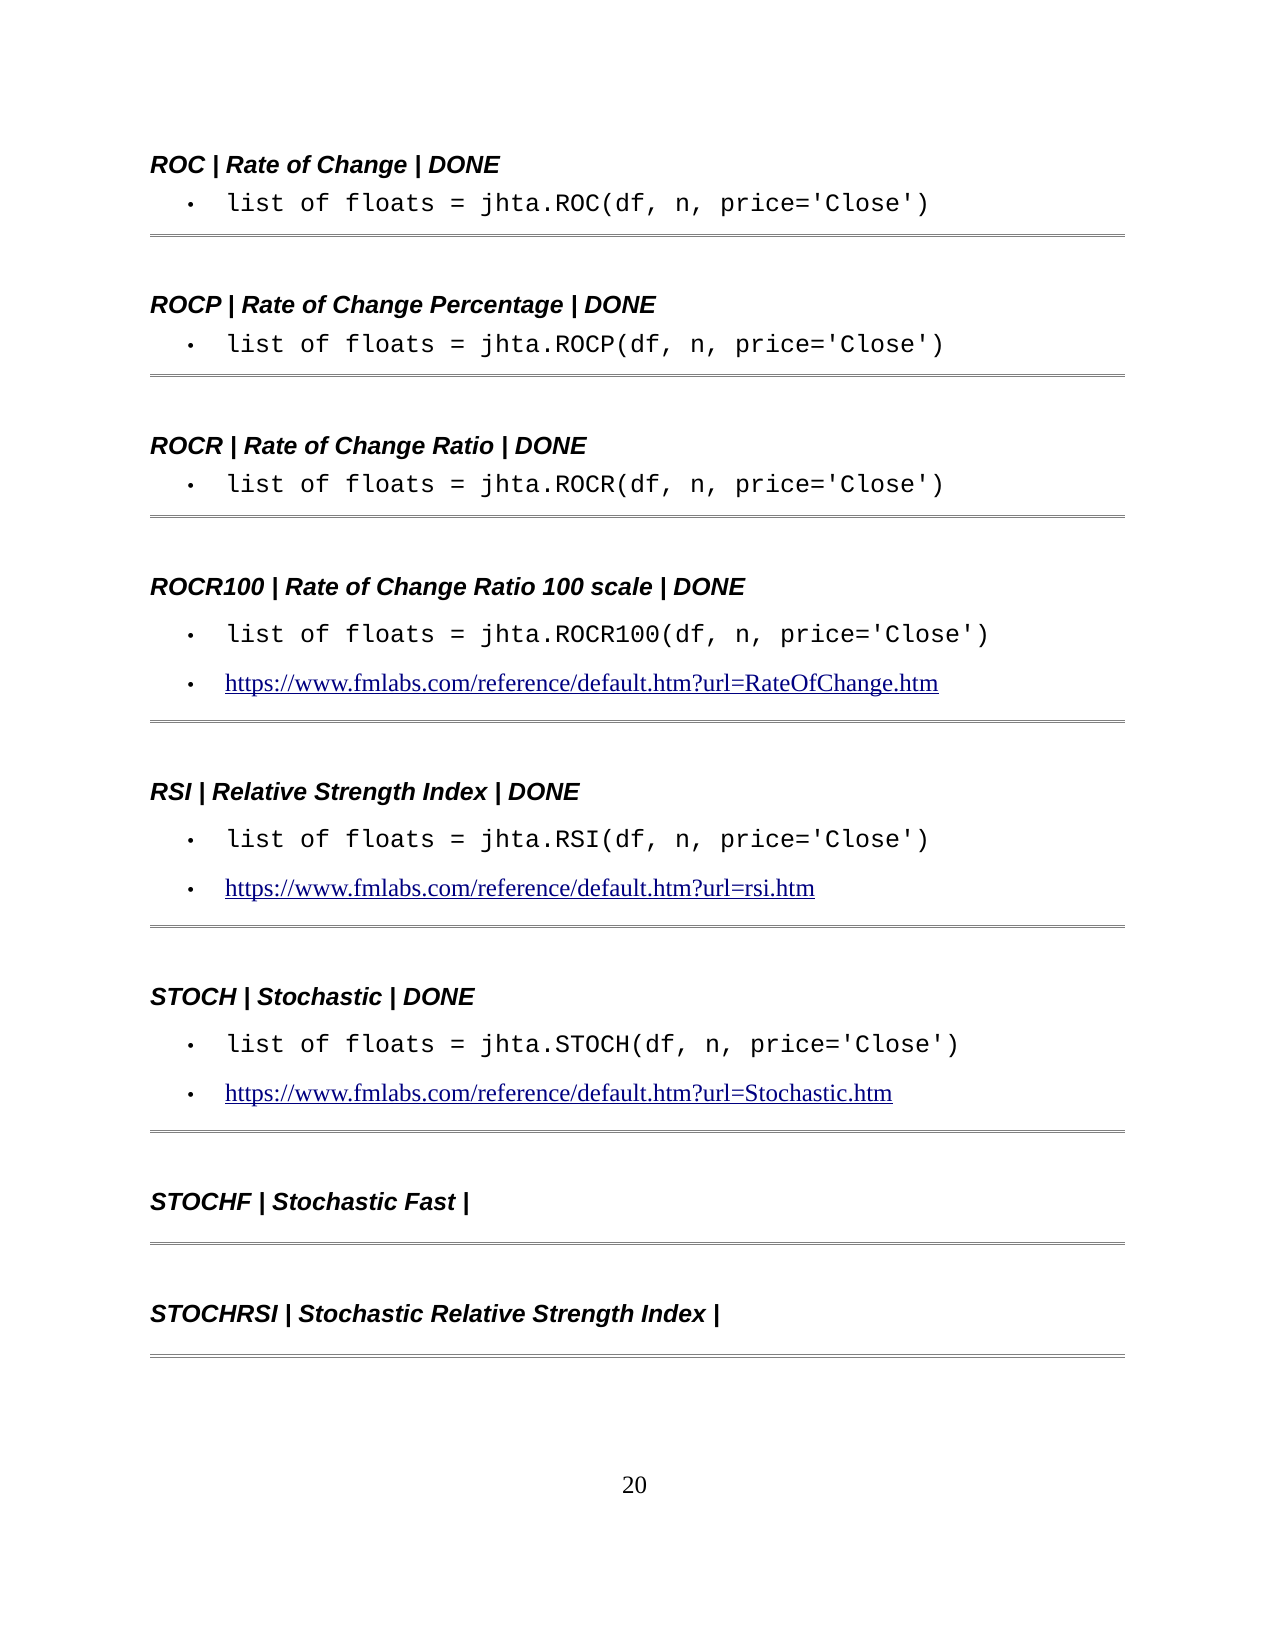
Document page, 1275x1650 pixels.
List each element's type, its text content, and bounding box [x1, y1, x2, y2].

list list of floats = jhta.ROCR(df, n, price='Close') [187, 472, 1125, 500]
subtitle ROCR | Rate of Change Ratio | DONE [150, 431, 1125, 459]
subtitle STOCH | Stochastic | DONE [150, 982, 1125, 1010]
list list of floats = jhta.ROCR100(df, n, price='Close') [187, 622, 1125, 650]
list list of floats = jhta.STOCH(df, n, price='Close') [187, 1032, 1125, 1060]
list list of floats = jhta.ROCP(df, n, price='Close') [187, 332, 1125, 360]
list list of floats = jhta.ROC(df, n, price='Close') [187, 191, 1125, 219]
subtitle ROCP | Rate of Change Percentage | DONE [150, 291, 1125, 319]
list list of floats = jhta.RSI(df, n, price='Close') [187, 827, 1125, 855]
subtitle RSI | Relative Strength Index | DONE [150, 777, 1125, 805]
subtitle STOCHF | Stochastic Fast | [150, 1187, 1125, 1215]
subtitle ROC | Rate of Change | DONE [150, 150, 1125, 178]
subtitle STOCHRSI | Stochastic Relative Strength Index | [150, 1299, 1125, 1328]
list https://www.fmlabs.com/reference/default.htm?url=rsi.htm [187, 873, 1125, 902]
list https://www.fmlabs.com/reference/default.htm?url=Stochastic.htm [187, 1078, 1125, 1107]
list https://www.fmlabs.com/reference/default.htm?url=RateOfChange.htm [187, 668, 1125, 697]
subtitle ROCR100 | Rate of Change Ratio 100 scale | DONE [150, 572, 1125, 600]
